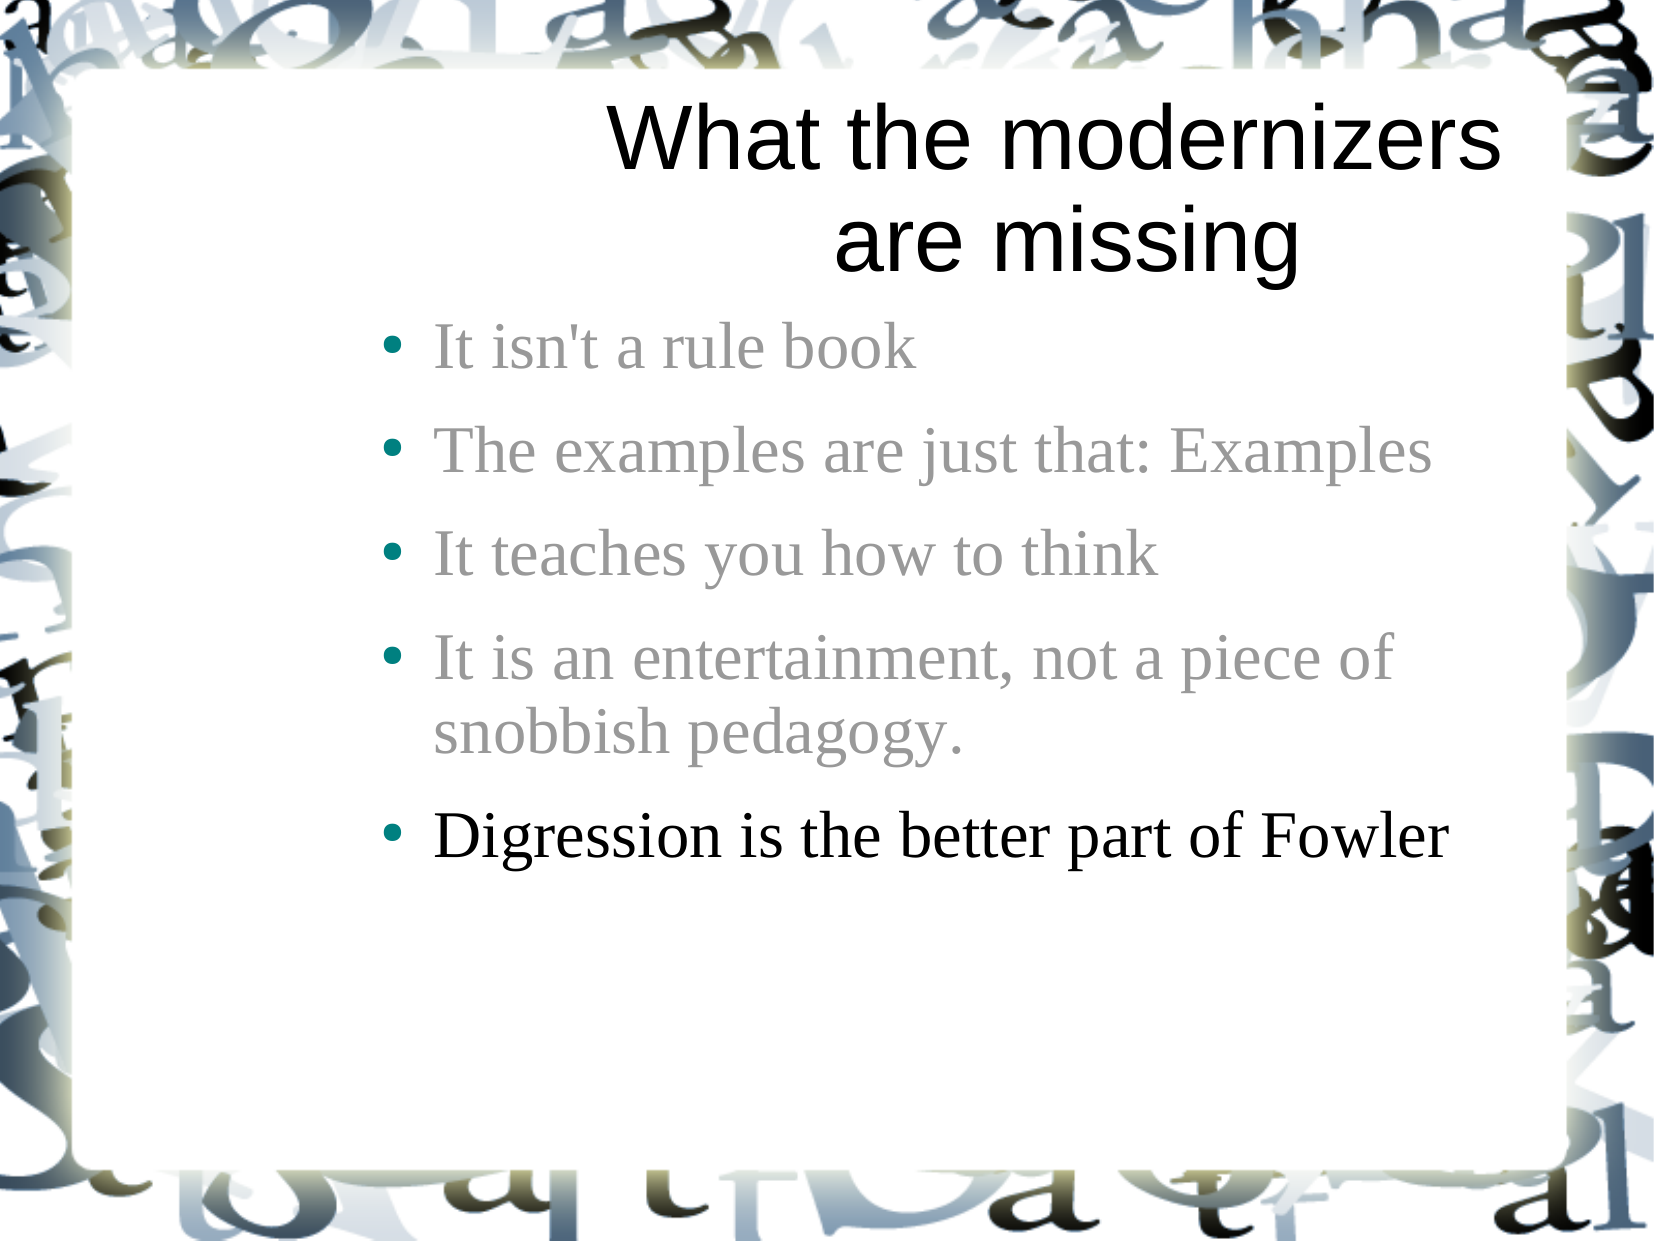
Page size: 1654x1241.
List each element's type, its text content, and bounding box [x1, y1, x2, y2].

picture [0, 0, 1654, 1241]
title What the modernizers are missing [477, 86, 1634, 292]
list It isn't a rule book The examples are just that: Examples It teaches you how to think It is an entertainment, not a piece of snobbish pedagogy. Digression is the better part of Fowler [362, 309, 1639, 1113]
